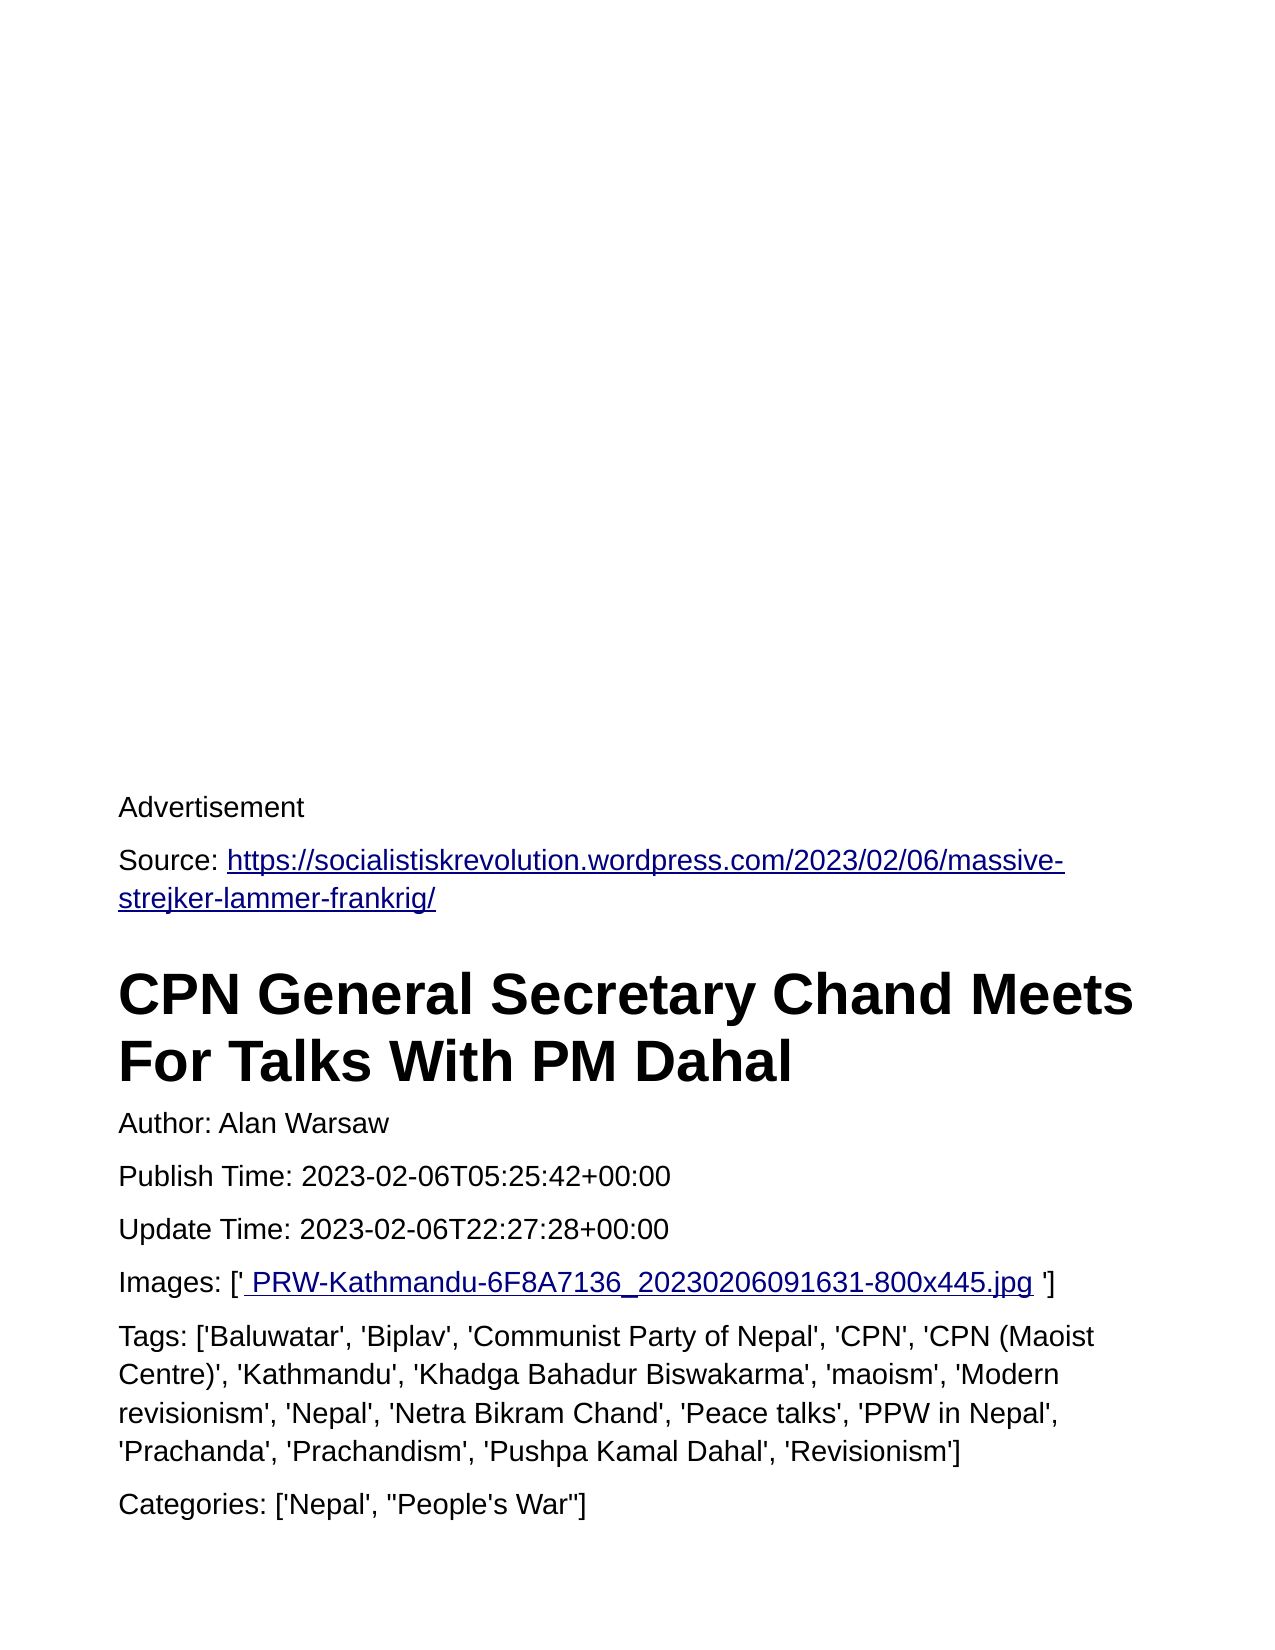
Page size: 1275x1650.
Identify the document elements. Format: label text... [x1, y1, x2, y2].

text Publish Time: 2023-02-06T05:25:42+00:00 [118, 1159, 1157, 1193]
text Author: Alan Warsaw [118, 1106, 1157, 1139]
text Advertisement [118, 789, 1157, 823]
text Tags: ['Baluwatar', 'Biplav', 'Communist Party of Nepal', 'CPN', 'CPN (Maoist Centre)', 'Kathmandu', 'Khadga Bahadur Biswakarma', 'maoism', 'Modern revisionism', 'Nepal', 'Netra Bikram Chand', 'Peace talks', 'PPW in Nepal', 'Prachanda', 'Prachandism', 'Pushpa Kamal Dahal', 'Revisionism'] [118, 1318, 1157, 1468]
text Categories: ['Nepal', "People's War"] [118, 1487, 1157, 1521]
text Source: https://socialistiskrevolution.wordpress.com/2023/02/06/massive-strejker-lammer-frankrig/ [118, 843, 1157, 915]
subtitle CPN General Secretary Chand Meets For Talks With PM Dahal [118, 959, 1157, 1093]
text Images: [' PRW-Kathmandu-6F8A7136_20230206091631-800x445.jpg '] [118, 1265, 1157, 1299]
text Update Time: 2023-02-06T22:27:28+00:00 [118, 1212, 1157, 1246]
